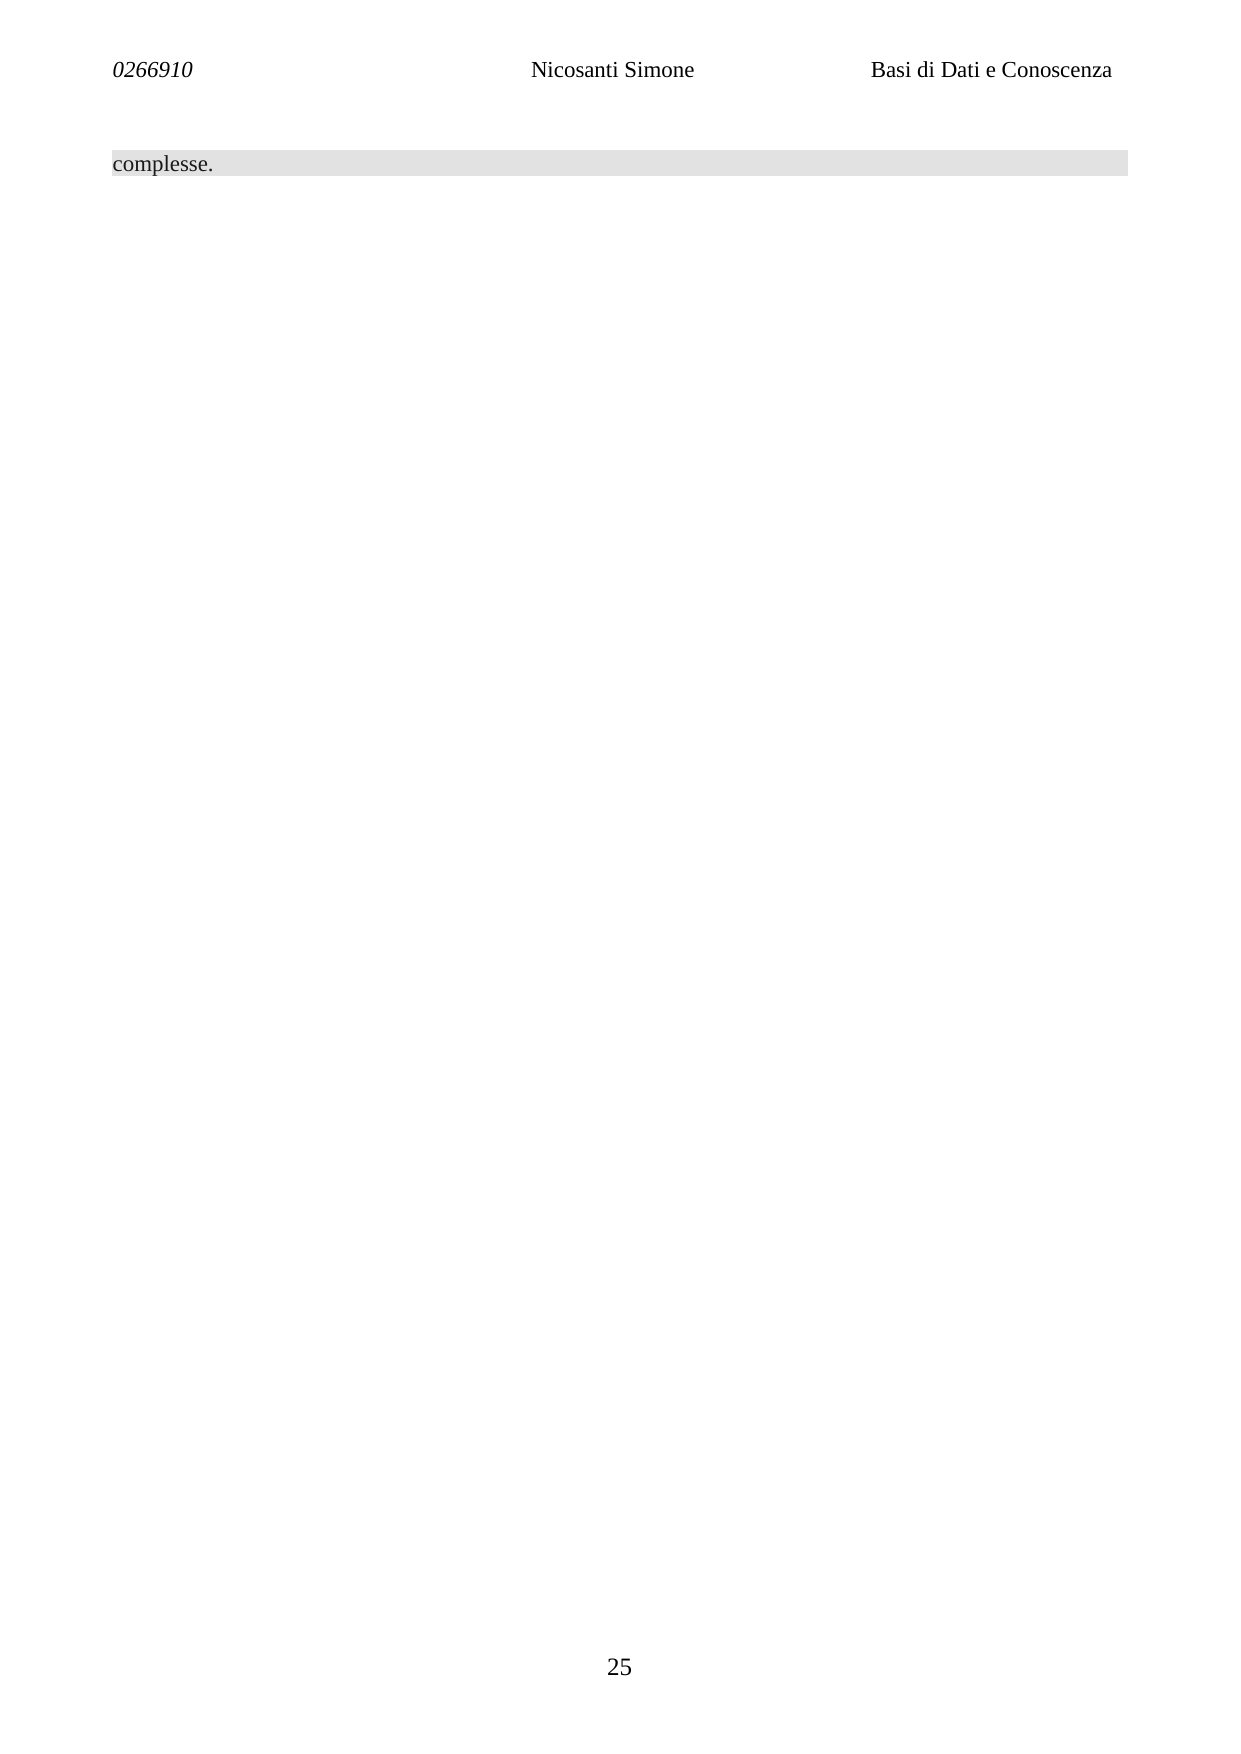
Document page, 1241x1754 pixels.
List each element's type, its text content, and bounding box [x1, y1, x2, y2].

text complesse. [112, 150, 1128, 176]
